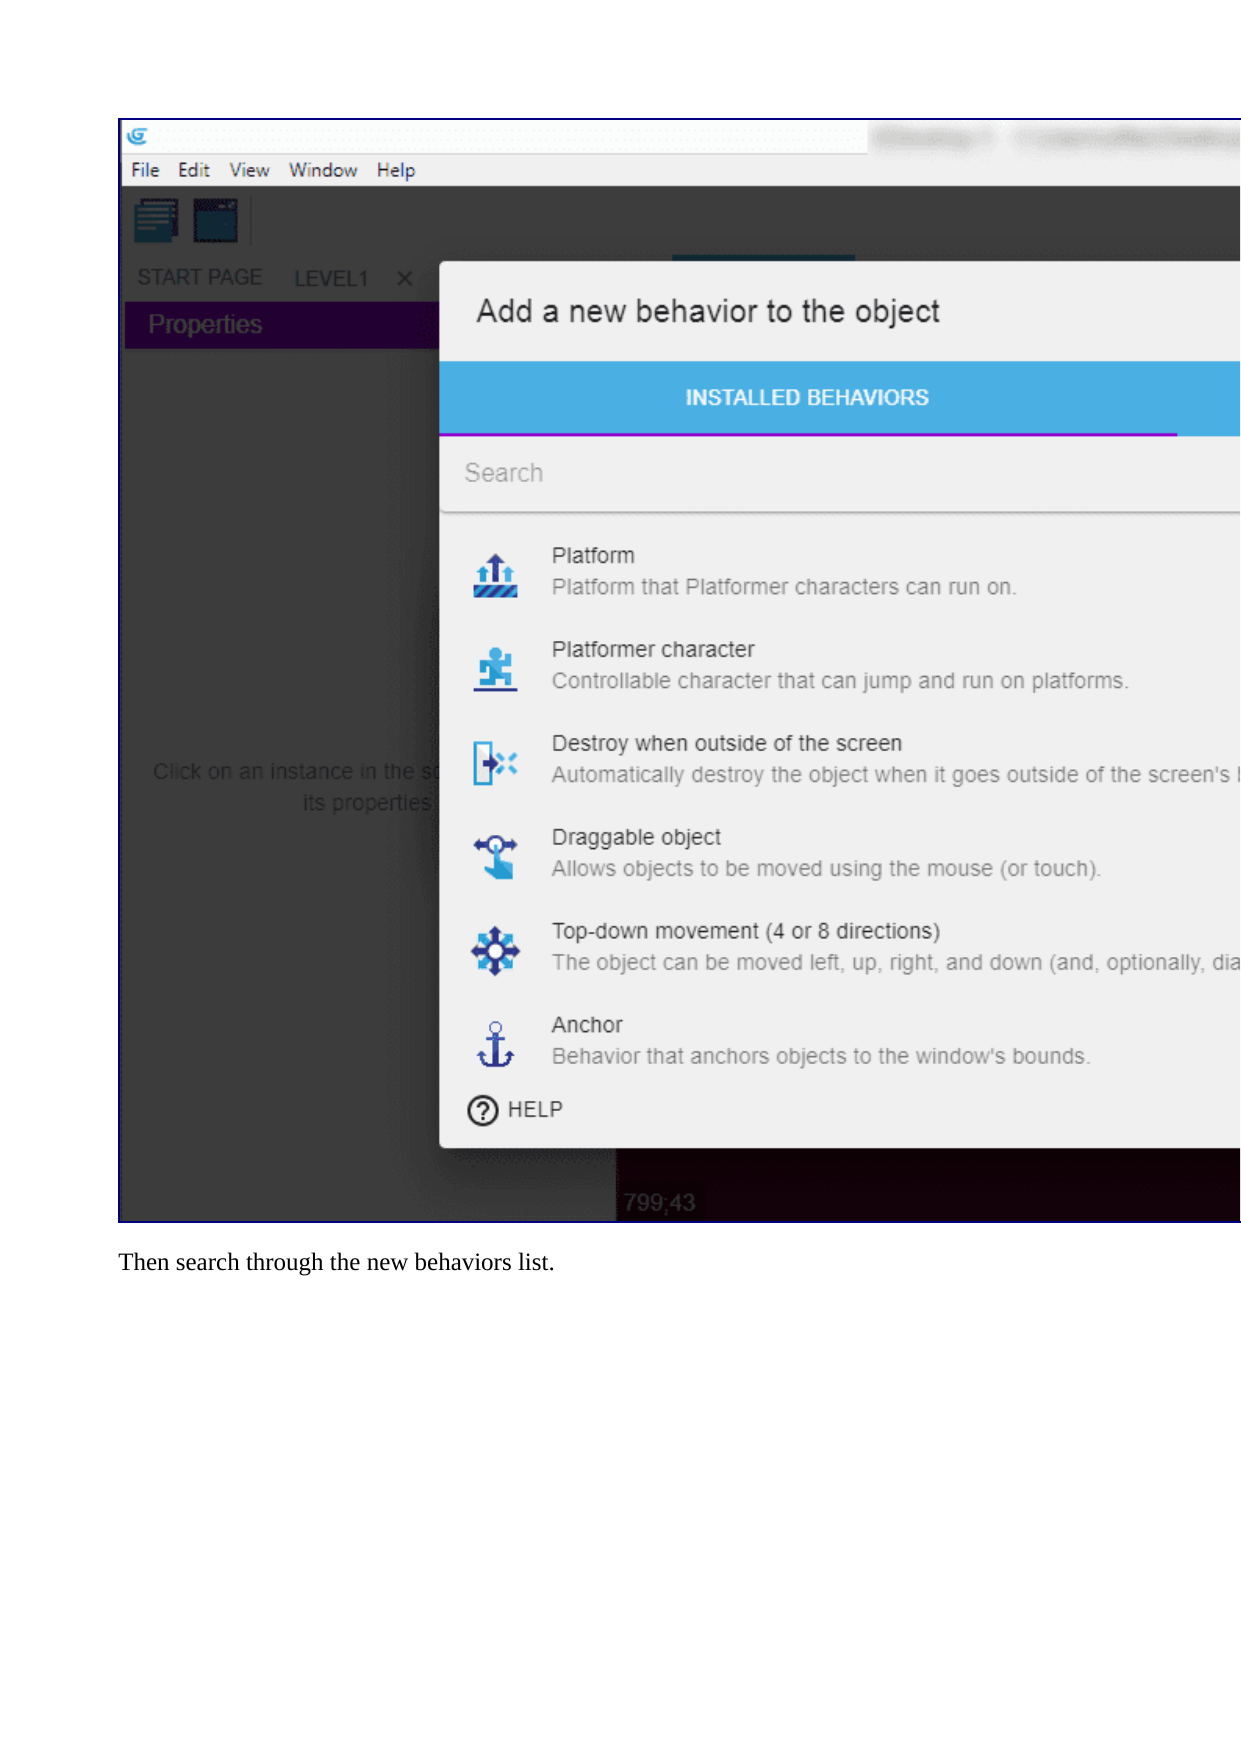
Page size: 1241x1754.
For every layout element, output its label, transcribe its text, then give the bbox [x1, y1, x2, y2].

picture [120, 120, 1241, 1221]
text Then search through the new behaviors list. [118, 1247, 1122, 1276]
